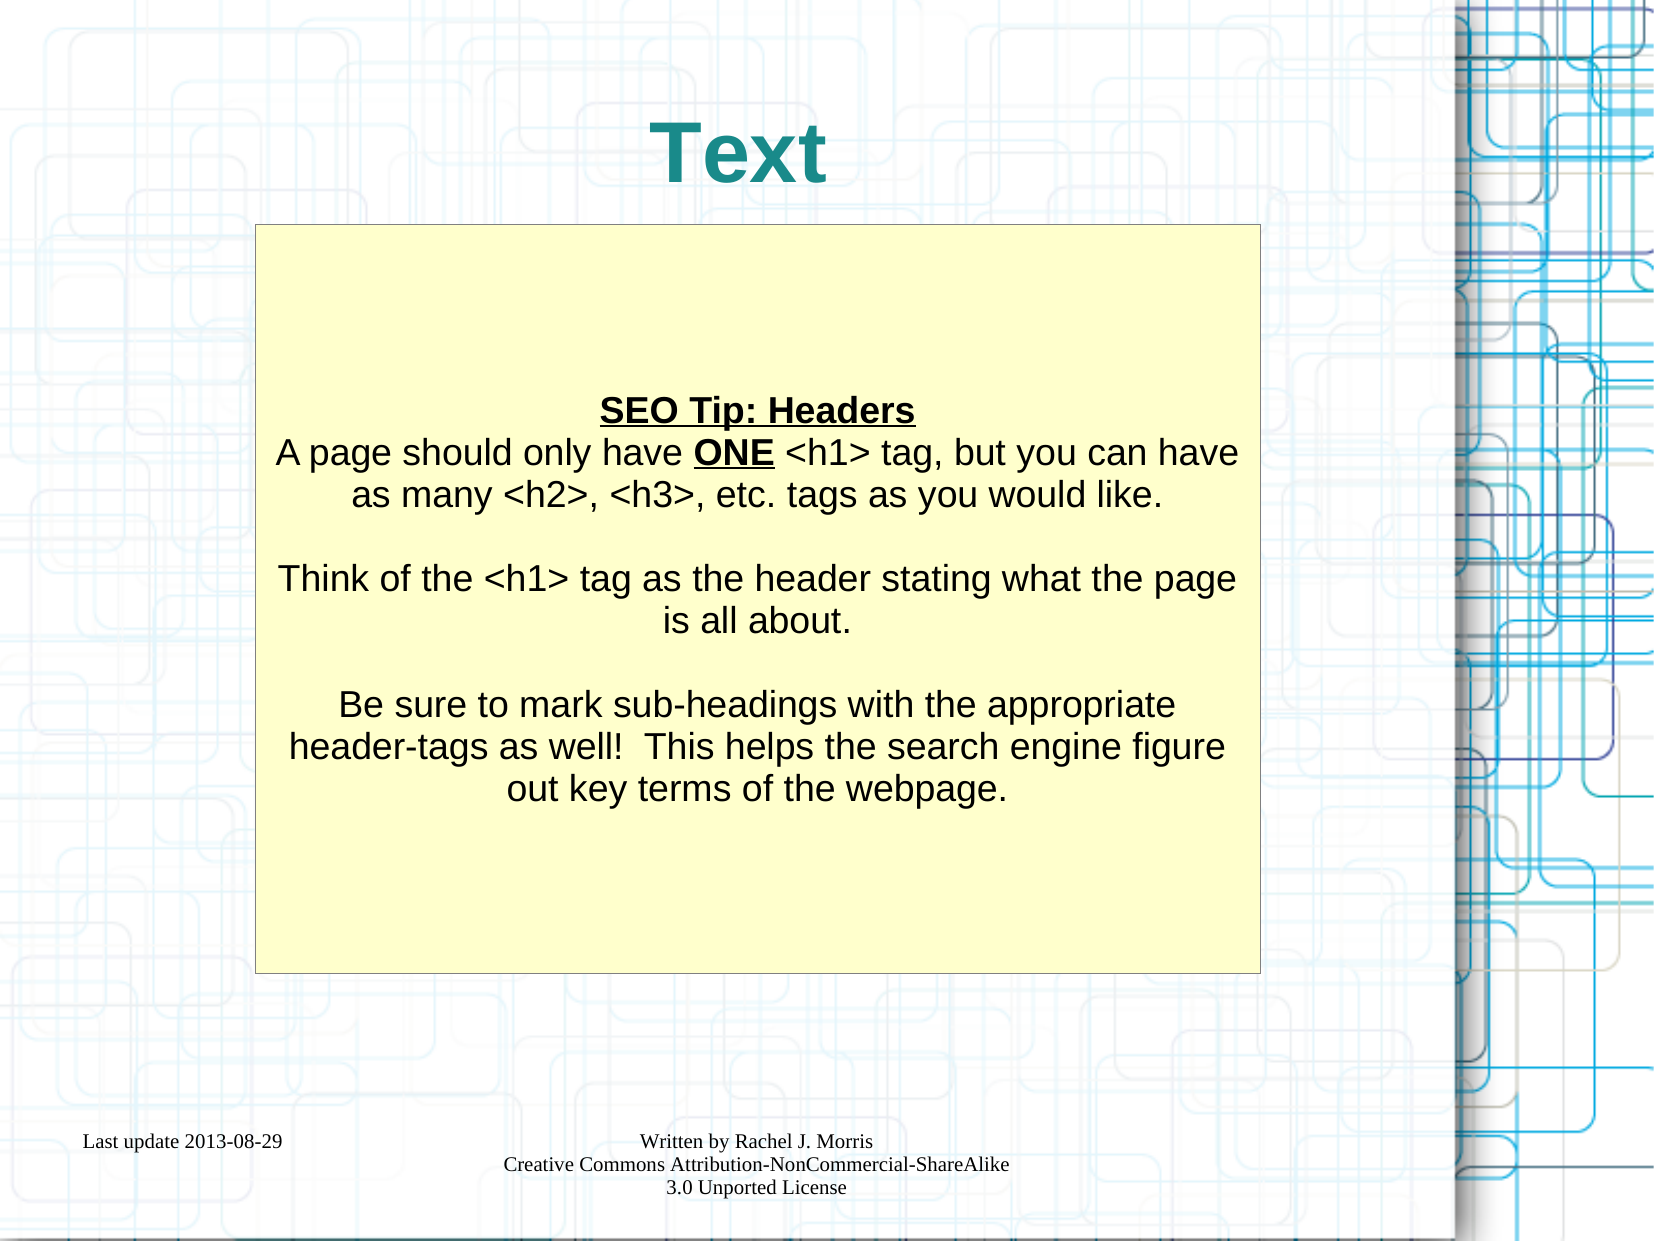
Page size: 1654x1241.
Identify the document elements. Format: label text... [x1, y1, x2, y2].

title Text [59, 49, 1418, 257]
picture [0, 0, 1654, 1241]
text_box SEO Tip: Headers A page should only have ONE <h1> tag, but you can have as many <h2>, <h3>, etc. tags as you would like. Think of the <h1> tag as the header stating what the page is all about. Be sure to mark sub-headings with the appropriate header-tags as well! This helps the search engine figure out key terms of the webpage. [255, 224, 1261, 974]
